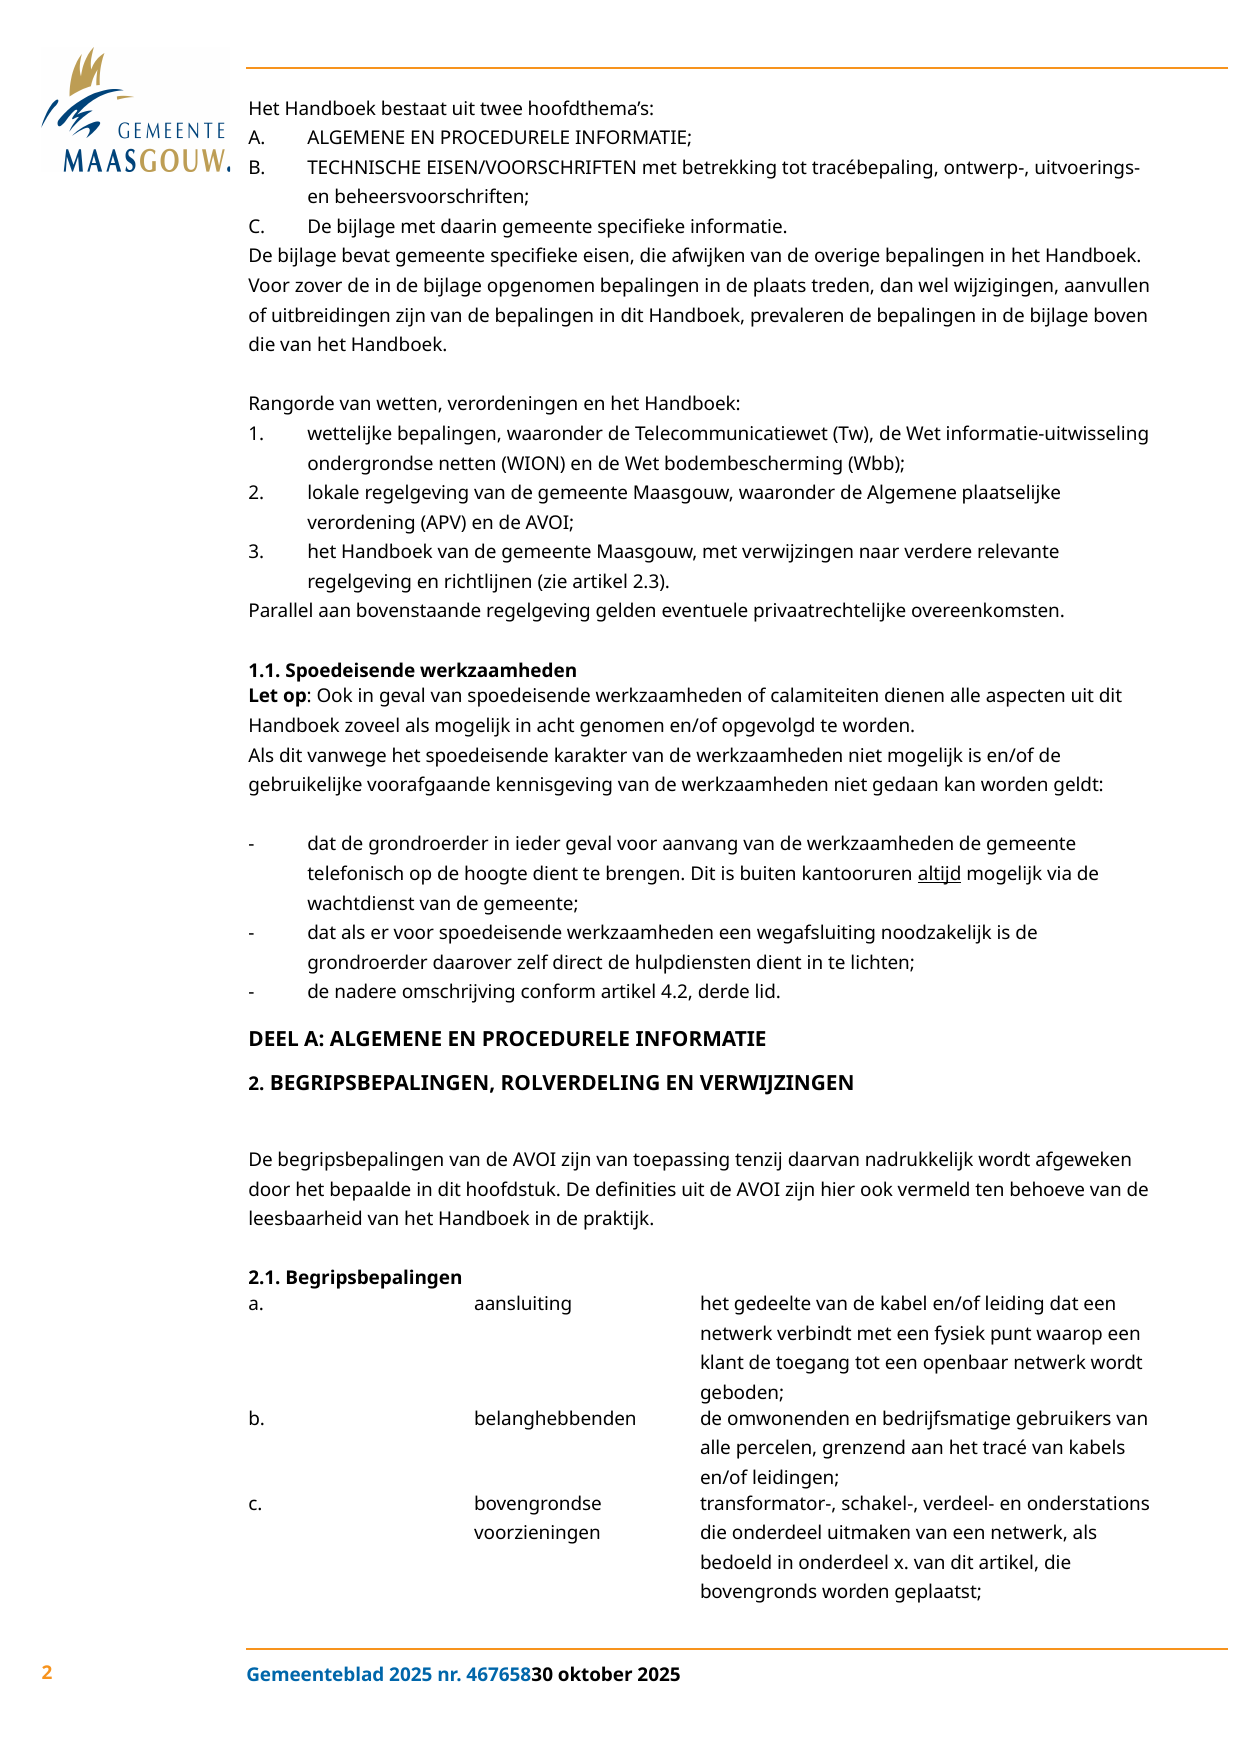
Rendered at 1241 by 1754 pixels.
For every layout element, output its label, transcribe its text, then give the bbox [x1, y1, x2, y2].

list De bijlage met daarin gemeente specifieke informatie. [248, 213, 1152, 239]
text Het Handboek bestaat uit twee hoofdthema’s: [248, 95, 1152, 121]
list lokale regelgeving van de gemeente Maasgouw, waaronder de Algemene plaatselijke verordening (APV) en de AVOI; [248, 479, 1152, 535]
list dat als er voor spoedeisende werkzaamheden een wegafsluiting noodzakelijk is de grondroerder daarover zelf direct de hulpdiensten dient in te lichten; [248, 919, 1152, 974]
text De begripsbepalingen van de AVOI zijn van toepassing tenzij daarvan nadrukkelijk wordt afgeweken door het bepaalde in dit hoofdstuk. De definities uit de AVOI zijn hier ook vermeld ten behoeve van de leesbaarheid van het Handboek in de praktijk. [248, 1146, 1152, 1231]
table_cell belanghebbenden [474, 1405, 700, 1490]
text 2. BEGRIPSBEPALINGEN, ROLVERDELING EN VERWIJZINGEN [248, 1068, 1152, 1097]
table_cell de omwonenden en bedrijfsmatige gebruikers van alle percelen, grenzend aan het tracé van kabels en/of leidingen; [700, 1405, 1152, 1490]
text 1.1. Spoedeisende werkzaamheden [248, 657, 1152, 683]
text De bijlage bevat gemeente specifieke eisen, die afwijken van de overige bepalingen in het Handboek. Voor zover de in de bijlage opgenomen bepalingen in de plaats treden, dan wel wijzigingen, aanvullen of uitbreidingen zijn van de bepalingen in dit Handboek, prevaleren de bepalingen in de bijlage boven die van het Handboek. [248, 243, 1152, 357]
table_header a. [248, 1290, 474, 1405]
picture [41, 47, 231, 172]
table_header aansluiting [474, 1290, 700, 1405]
text Let op: Ook in geval van spoedeisende werkzaamheden of calamiteiten dienen alle aspecten uit dit Handboek zoveel als mogelijk in acht genomen en/of opgevolgd te worden. [248, 683, 1152, 738]
table_cell b. [248, 1405, 474, 1490]
list ALGEMENE EN PROCEDURELE INFORMATIE; [248, 124, 1152, 150]
table_header het gedeelte van de kabel en/of leiding dat een netwerk verbindt met een fysiek punt waarop een klant de toegang tot een openbaar netwerk wordt geboden; [700, 1290, 1152, 1405]
text 2.1. Begripsbepalingen [248, 1264, 1152, 1290]
list TECHNISCHE EISEN/VOORSCHRIFTEN met betrekking tot tracébepaling, ontwerp-, uitvoerings- en beheersvoorschriften; [248, 154, 1152, 209]
table_cell c. [248, 1490, 474, 1604]
list het Handboek van de gemeente Maasgouw, met verwijzingen naar verdere relevante regelgeving en richtlijnen (zie artikel 2.3). [248, 538, 1152, 594]
text Parallel aan bovenstaande regelgeving gelden eventuele privaatrechtelijke overeenkomsten. [248, 598, 1152, 623]
text Rangorde van wetten, verordeningen en het Handboek: [248, 391, 1152, 416]
text DEEL A: ALGEMENE EN PROCEDURELE INFORMATIE [248, 1024, 1152, 1052]
list de nadere omschrijving conform artikel 4.2, derde lid. [248, 978, 1152, 1004]
list dat de grondroerder in ieder geval voor aanvang van de werkzaamheden de gemeente telefonisch op de hoogte dient te brengen. Dit is buiten kantooruren altijd mogelijk via de wachtdienst van de gemeente; [248, 831, 1152, 915]
table_cell bovengrondse voorzieningen [474, 1490, 700, 1604]
list wettelijke bepalingen, waaronder de Telecommunicatiewet (Tw), de Wet informatie-uitwisseling ondergrondse netten (WION) en de Wet bodembescherming (Wbb); [248, 420, 1152, 476]
table_cell transformator-, schakel-, verdeel- en onderstations die onderdeel uitmaken van een netwerk, als bedoeld in onderdeel x. van dit artikel, die bovengronds worden geplaatst; [700, 1490, 1152, 1604]
text Als dit vanwege het spoedeisende karakter van de werkzaamheden niet mogelijk is en/of de gebruikelijke voorafgaande kennisgeving van de werkzaamheden niet gedaan kan worden geldt: [248, 742, 1152, 797]
